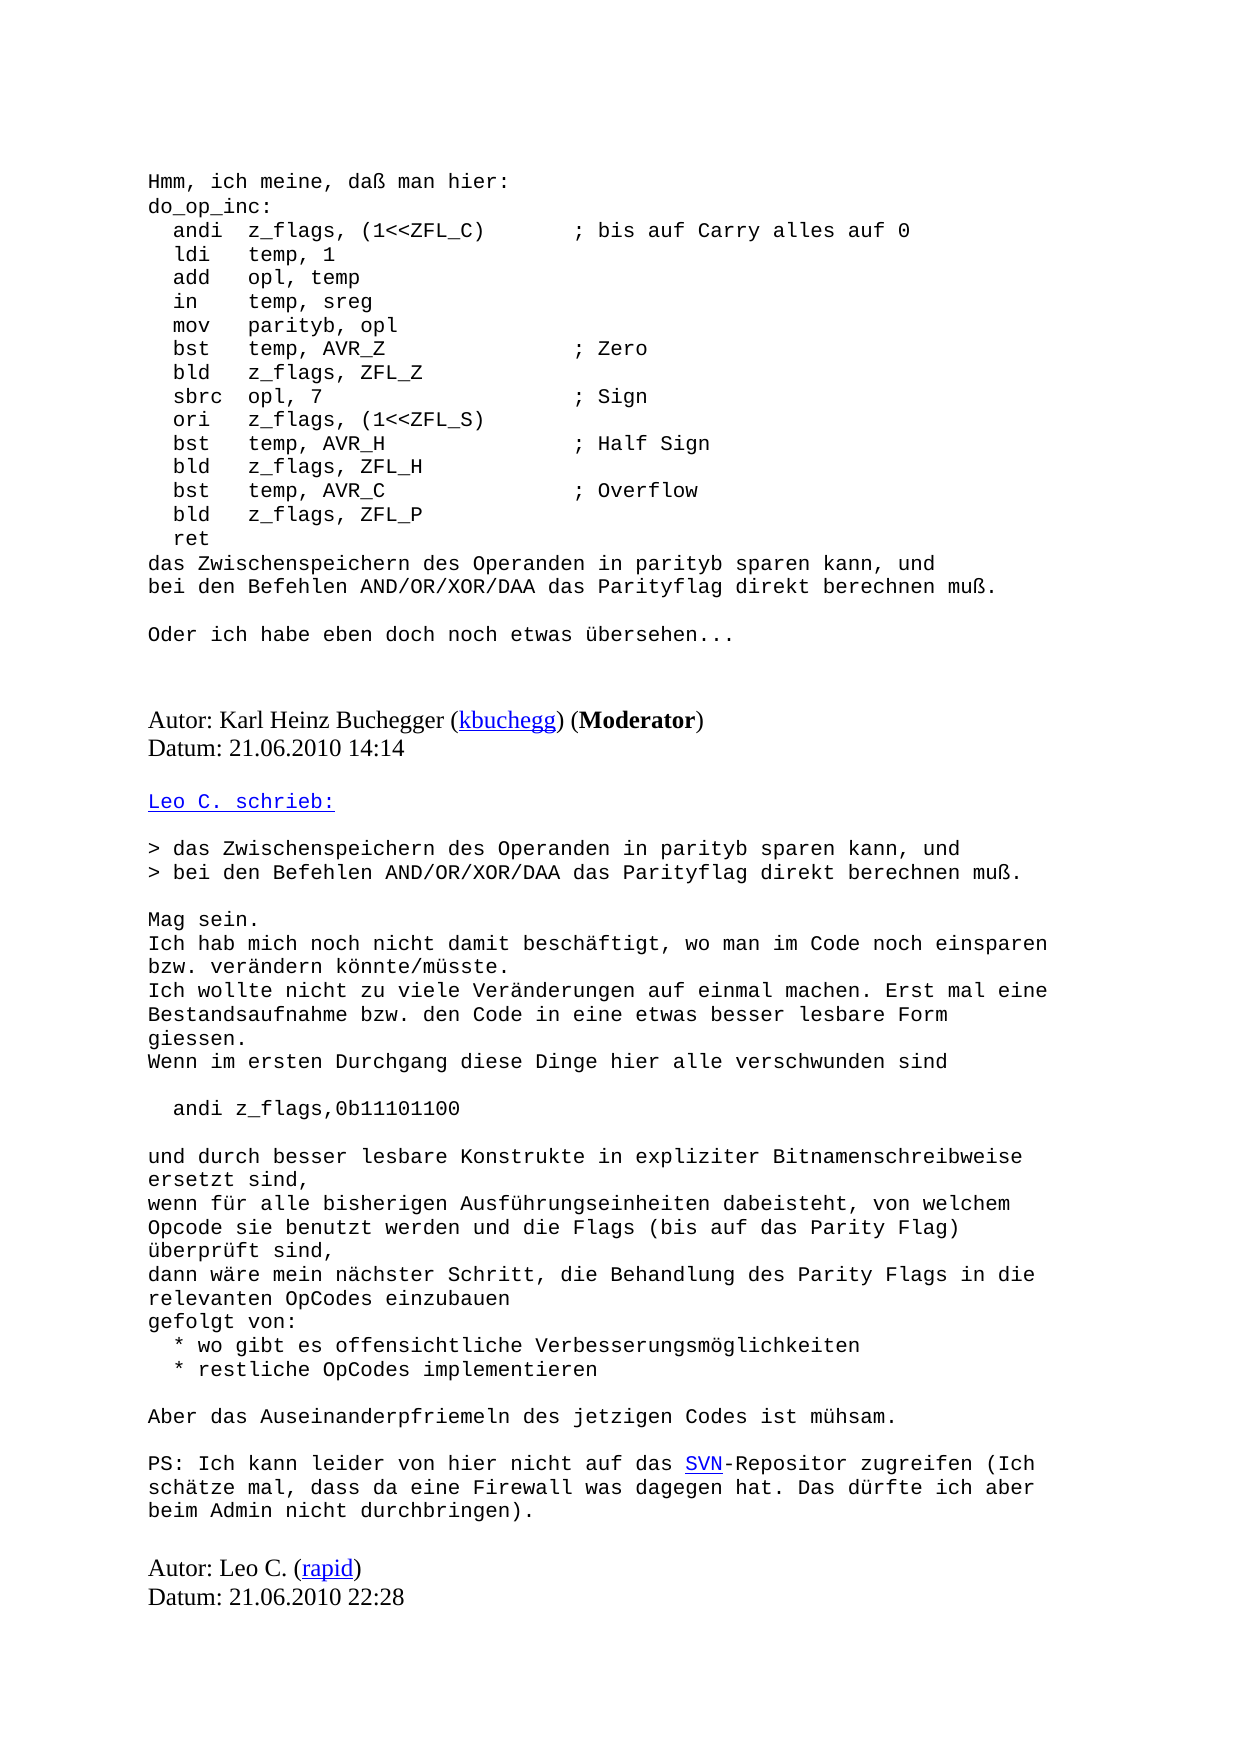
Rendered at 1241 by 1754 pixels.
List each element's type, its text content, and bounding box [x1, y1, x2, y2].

text wenn für alle bisherigen Ausführungseinheiten dabeisteht, von welchem [148, 1193, 1093, 1217]
text Ich hab mich noch nicht damit beschäftigt, wo man im Code noch einsparen [148, 933, 1093, 957]
text schätze mal, dass da eine Firewall was dagegen hat. Das dürfte ich aber [148, 1477, 1093, 1500]
text Hmm, ich meine, daß man hier: [148, 171, 1093, 195]
text bei den Befehlen AND/OR/XOR/DAA das Parityflag direkt berechnen muß. [148, 576, 1093, 600]
text Leo C. schrieb: [148, 791, 1093, 815]
text bzw. verändern könnte/müsste. [148, 957, 1093, 980]
text Autor: Karl Heinz Buchegger (kbuchegg) (Moderator) [148, 705, 1093, 733]
text Ich wollte nicht zu viele Veränderungen auf einmal machen. Erst mal eine [148, 980, 1093, 1004]
text Opcode sie benutzt werden und die Flags (bis auf das Parity Flag) [148, 1217, 1093, 1240]
text das Zwischenspeichern des Operanden in parityb sparen kann, und [148, 553, 1093, 576]
text > das Zwischenspeichern des Operanden in parityb sparen kann, und [148, 838, 1093, 862]
text Mag sein. [148, 909, 1093, 933]
text * wo gibt es offensichtliche Verbesserungsmöglichkeiten [148, 1335, 1093, 1358]
text Autor: Leo C. (rapid) [148, 1553, 1093, 1582]
text und durch besser lesbare Konstrukte in expliziter Bitnamenschreibweise [148, 1146, 1093, 1169]
text gefolgt von: [148, 1311, 1093, 1335]
text andi z_flags,0b11101100 [148, 1098, 1093, 1122]
text Datum: 21.06.2010 22:28 [148, 1582, 1093, 1610]
text Datum: 21.06.2010 14:14 [148, 733, 1093, 762]
text ersetzt sind, [148, 1169, 1093, 1193]
text > bei den Befehlen AND/OR/XOR/DAA das Parityflag direkt berechnen muß. [148, 862, 1093, 886]
text dann wäre mein nächster Schritt, die Behandlung des Parity Flags in die [148, 1264, 1093, 1288]
text relevanten OpCodes einzubauen [148, 1288, 1093, 1311]
text Oder ich habe eben doch noch etwas übersehen... [148, 624, 1093, 647]
text Bestandsaufnahme bzw. den Code in eine etwas besser lesbare Form [148, 1004, 1093, 1027]
text giessen. [148, 1027, 1093, 1051]
text * restliche OpCodes implementieren [148, 1358, 1093, 1382]
text beim Admin nicht durchbringen). [148, 1500, 1093, 1524]
text Wenn im ersten Durchgang diese Dinge hier alle verschwunden sind [148, 1051, 1093, 1075]
text PS: Ich kann leider von hier nicht auf das SVN-Repositor zugreifen (Ich [148, 1453, 1093, 1477]
table_header do_op_inc: andi z_flags, (1<<ZFL_C) ; bis auf Carry alles auf 0 ldi temp, 1 add opl, temp in temp, sreg mov parityb, opl bst temp, AVR_Z ; Zero bld z_flags, ZFL_Z sbrc opl, 7 ; Sign ori z_flags, (1<<ZFL_S) bst temp, AVR_H ; Half Sign bld z_flags, ZFL_H bst temp, AVR_C ; Overflow bld z_flags, ZFL_P ret [146, 195, 918, 553]
text überprüft sind, [148, 1240, 1093, 1264]
text Aber das Auseinanderpfriemeln des jetzigen Codes ist mühsam. [148, 1406, 1093, 1429]
